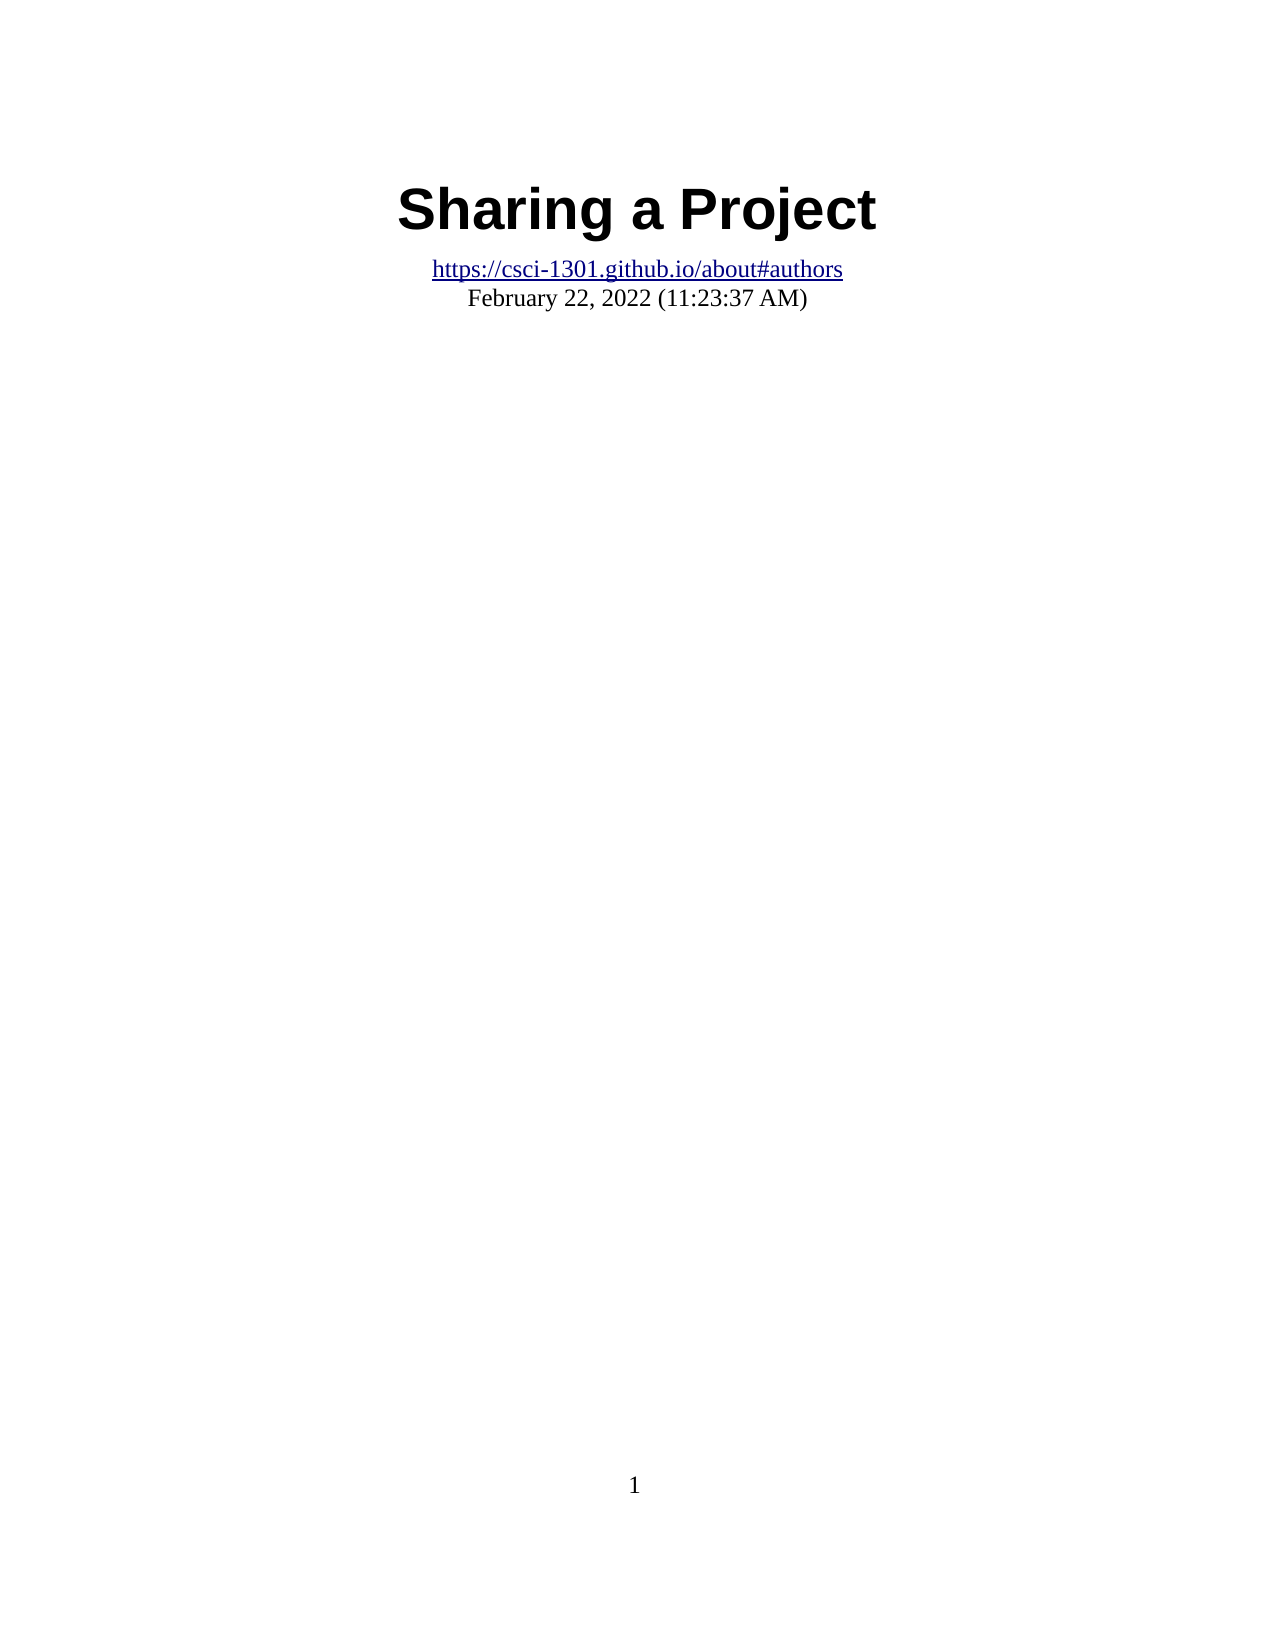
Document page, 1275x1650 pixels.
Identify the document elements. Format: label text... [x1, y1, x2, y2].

title Sharing a Project [150, 175, 1125, 242]
text https://csci-1301.github.io/about#authors [150, 254, 1125, 283]
text February 22, 2022 (11:23:37 AM) [150, 283, 1125, 312]
